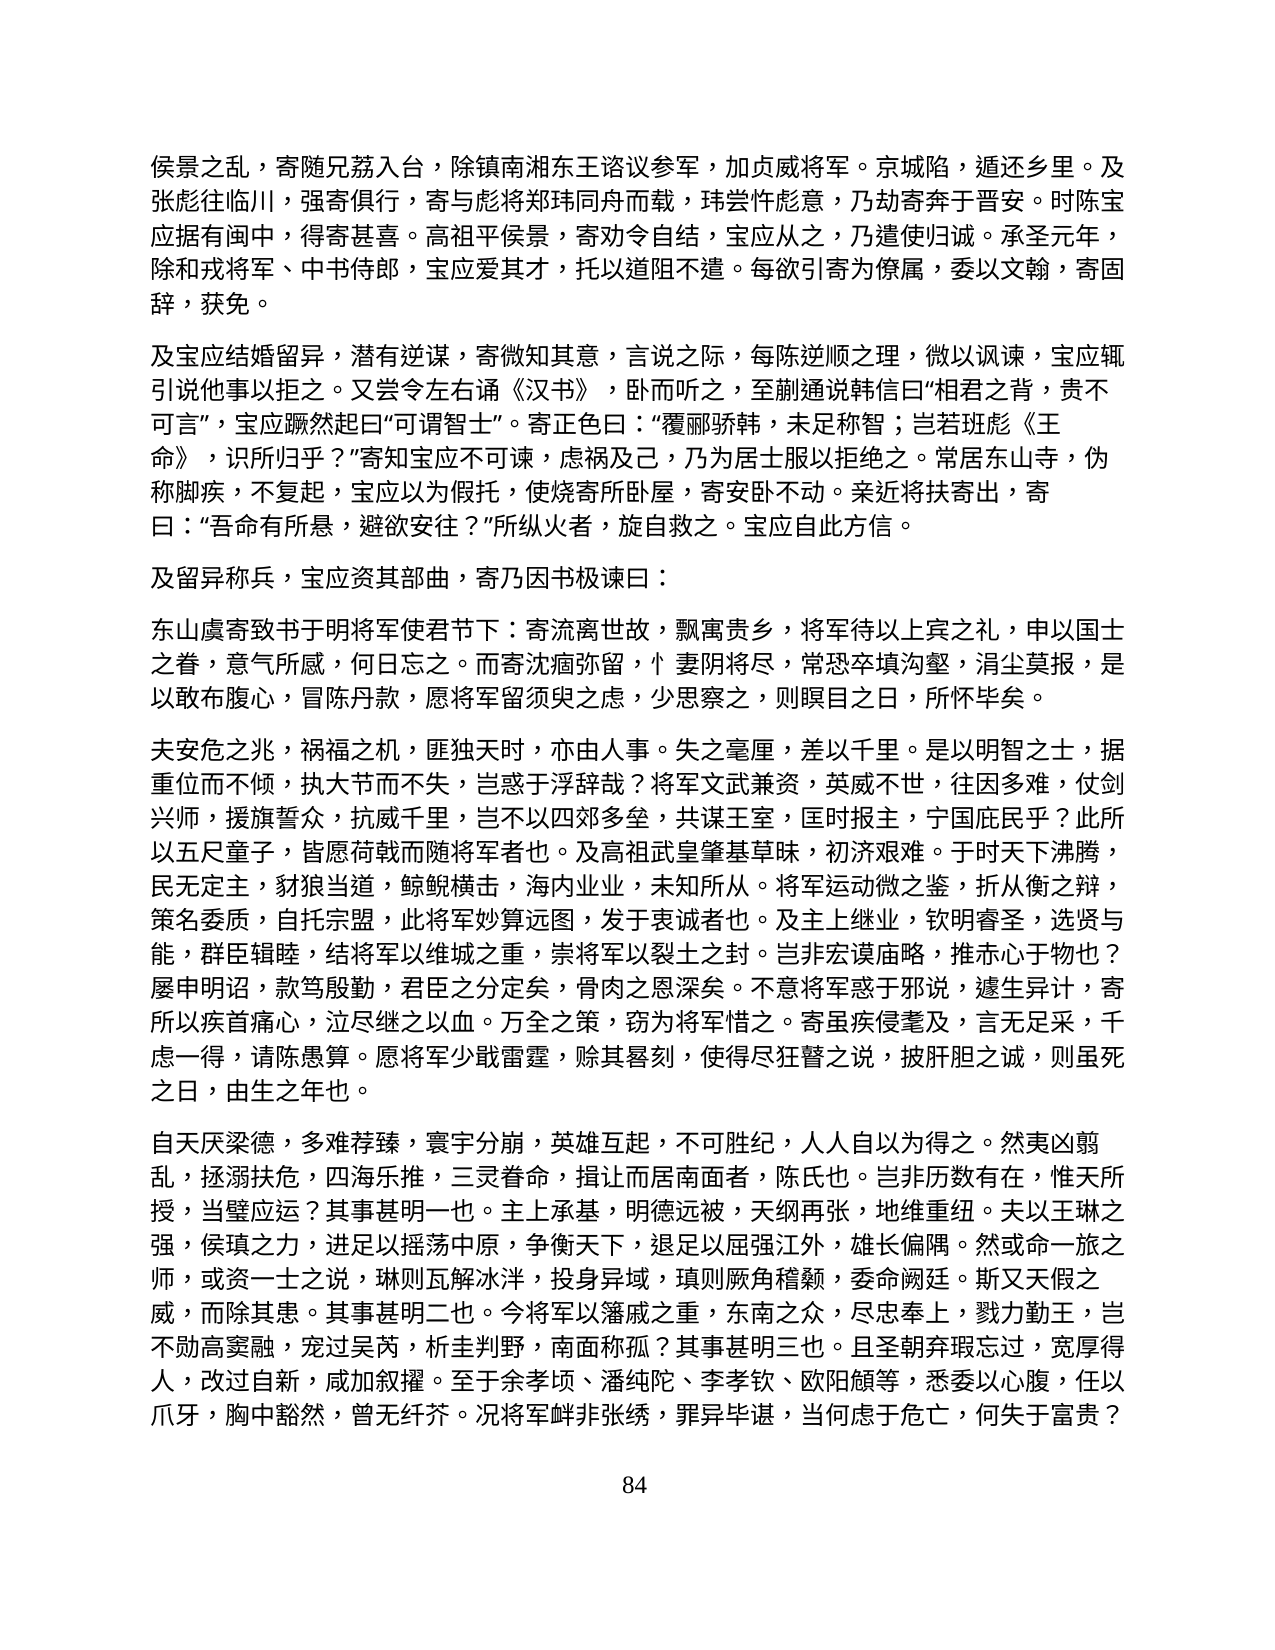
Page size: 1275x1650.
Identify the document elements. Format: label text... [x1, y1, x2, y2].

text 侯景之乱，寄随兄荔入台，除镇南湘东王谘议参军，加贞威将军。京城陷，遁还乡里。及张彪往临川，强寄俱行，寄与彪将郑玮同舟而载，玮尝忤彪意，乃劫寄奔于晋安。时陈宝应据有闽中，得寄甚喜。高祖平侯景，寄劝令自结，宝应从之，乃遣使归诚。承圣元年，除和戎将军、中书侍郎，宝应爱其才，托以道阻不遣。每欲引寄为僚属，委以文翰，寄固辞，获免。 [150, 150, 1125, 320]
text 及宝应结婚留异，潜有逆谋，寄微知其意，言说之际，每陈逆顺之理，微以讽谏，宝应辄引说他事以拒之。又尝令左右诵《汉书》，卧而听之，至蒯通说韩信曰“相君之背，贵不可言”，宝应蹶然起曰“可谓智士”。寄正色曰：“覆郦骄韩，未足称智；岂若班彪《王命》，识所归乎？”寄知宝应不可谏，虑祸及己，乃为居士服以拒绝之。常居东山寺，伪称脚疾，不复起，宝应以为假托，使烧寄所卧屋，寄安卧不动。亲近将扶寄出，寄曰：“吾命有所悬，避欲安往？”所纵火者，旋自救之。宝应自此方信。 [150, 338, 1125, 543]
text 东山虞寄致书于明将军使君节下：寄流离世故，飘寓贵乡，将军待以上宾之礼，申以国士之眷，意气所感，何日忘之。而寄沈痼弥留，忄妻阴将尽，常恐卒填沟壑，涓尘莫报，是以敢布腹心，冒陈丹款，愿将军留须臾之虑，少思察之，则瞑目之日，所怀毕矣。 [150, 612, 1125, 715]
text 及留异称兵，宝应资其部曲，寄乃因书极谏曰： [150, 561, 1125, 594]
text 夫安危之兆，祸福之机，匪独天时，亦由人事。失之毫厘，差以千里。是以明智之士，据重位而不倾，执大节而不失，岂惑于浮辞哉？将军文武兼资，英威不世，往因多难，仗剑兴师，援旗誓众，抗威千里，岂不以四郊多垒，共谋王室，匡时报主，宁国庇民乎？此所以五尺童子，皆愿荷戟而随将军者也。及高祖武皇肇基草昧，初济艰难。于时天下沸腾，民无定主，豺狼当道，鲸鲵横击，海内业业，未知所从。将军运动微之鉴，折从衡之辩，策名委质，自托宗盟，此将军妙算远图，发于衷诚者也。及主上继业，钦明睿圣，选贤与能，群臣辑睦，结将军以维城之重，崇将军以裂土之封。岂非宏谟庙略，推赤心于物也？屡申明诏，款笃殷勤，君臣之分定矣，骨肉之恩深矣。不意将军惑于邪说，遽生异计，寄所以疾首痛心，泣尽继之以血。万全之策，窃为将军惜之。寄虽疾侵耄及，言无足采，千虑一得，请陈愚算。愿将军少戢雷霆，赊其晷刻，使得尽狂瞽之说，披肝胆之诚，则虽死之日，由生之年也。 [150, 733, 1125, 1107]
text 自天厌梁德，多难荐臻，寰宇分崩，英雄互起，不可胜纪，人人自以为得之。然夷凶翦乱，拯溺扶危，四海乐推，三灵眷命，揖让而居南面者，陈氏也。岂非历数有在，惟天所授，当璧应运？其事甚明一也。主上承基，明德远被，天纲再张，地维重纽。夫以王琳之强，侯瑱之力，进足以摇荡中原，争衡天下，退足以屈强江外，雄长偏隅。然或命一旅之师，或资一士之说，琳则瓦解冰泮，投身异域，瑱则厥角稽颡，委命阙廷。斯又天假之威，而除其患。其事甚明二也。今将军以籓戚之重，东南之众，尽忠奉上，戮力勤王，岂不勋高窦融，宠过吴芮，析圭判野，南面称孤？其事甚明三也。且圣朝弃瑕忘过，宽厚得人，改过自新，咸加叙擢。至于余孝顷、潘纯陀、李孝钦、欧阳頠等，悉委以心腹，任以爪牙，胸中豁然，曾无纤芥。况将军衅非张绣，罪异毕谌，当何虑于危亡，何失于富贵？ [150, 1125, 1125, 1432]
